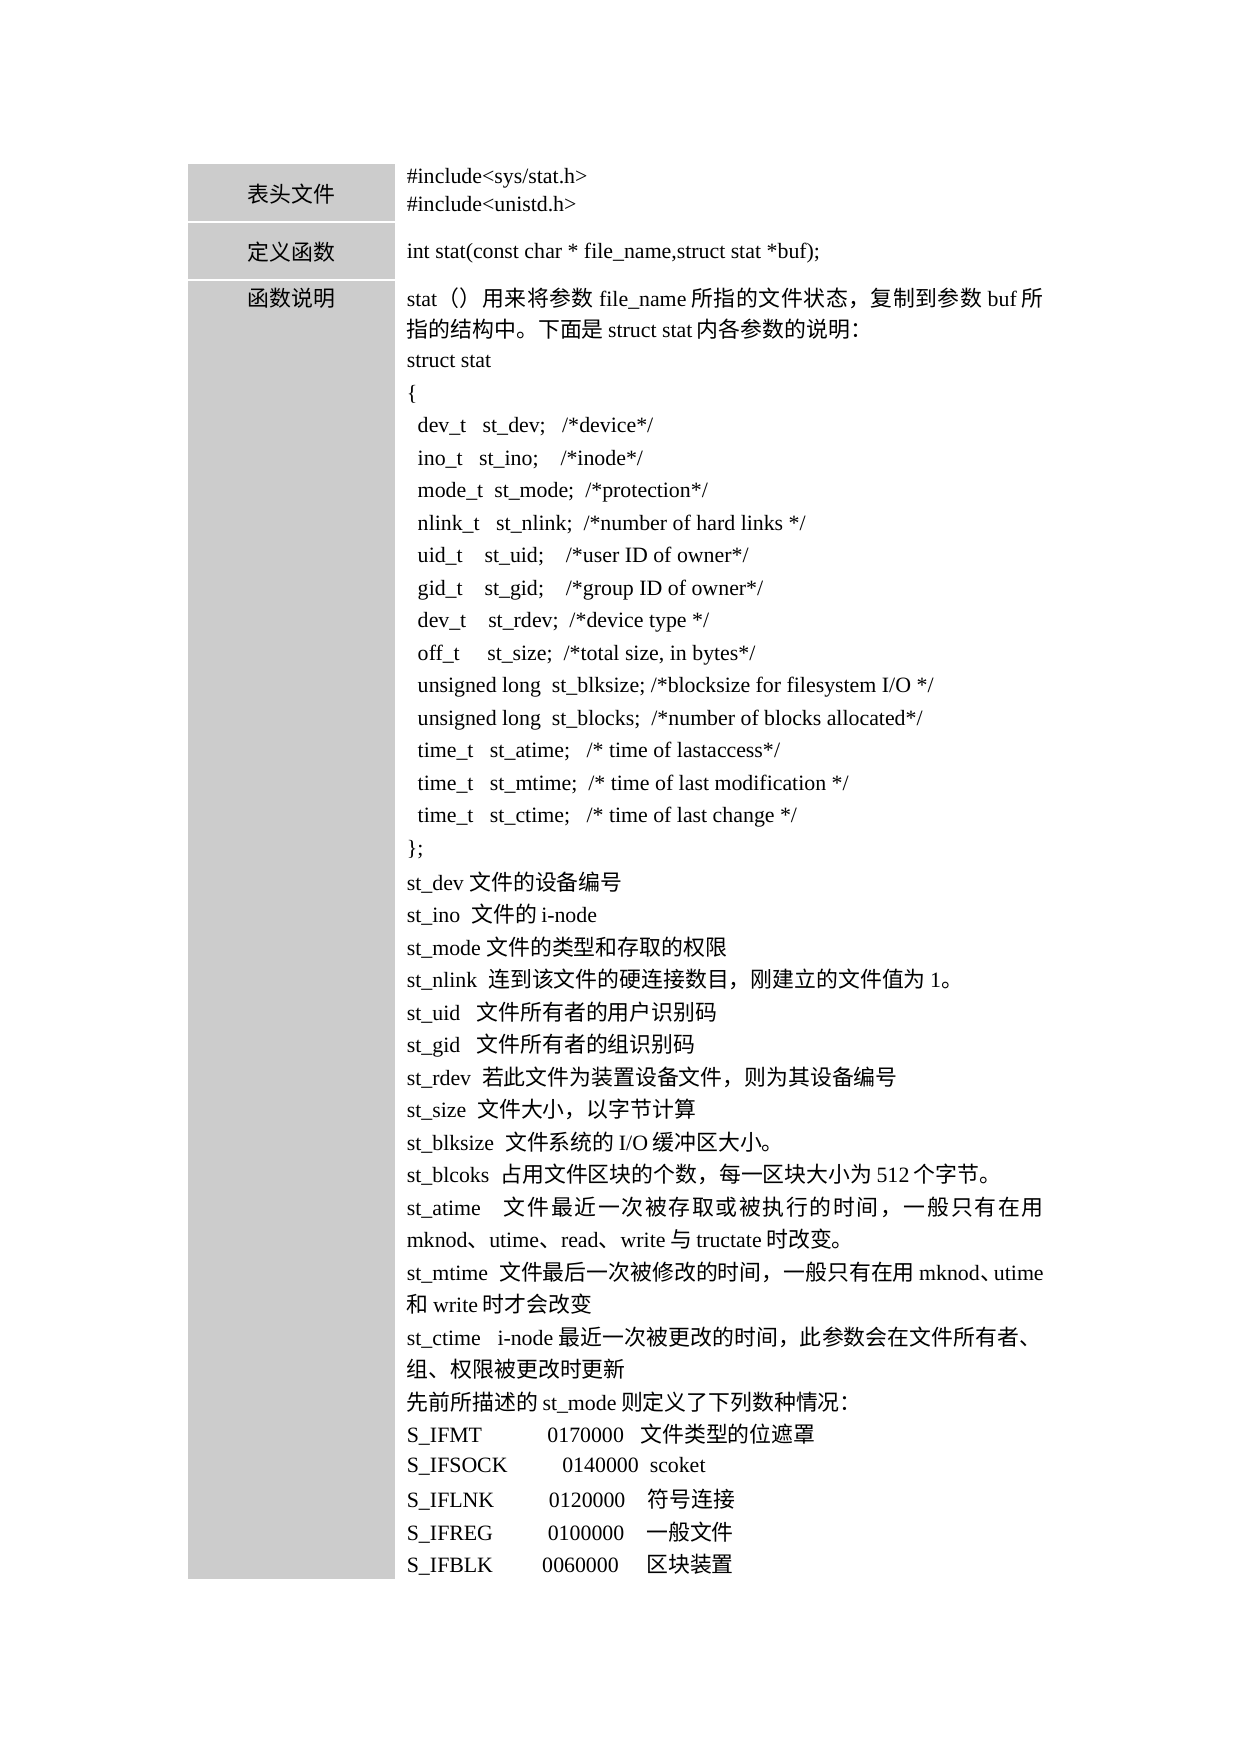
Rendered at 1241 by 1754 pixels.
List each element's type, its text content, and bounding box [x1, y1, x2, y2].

table_cell int stat(const char * file_name,struct stat *buf); [395, 221, 1055, 279]
table_cell stat（）用来将参数file_name所指的文件状态，复制到参数buf所指的结构中。下面是struct stat内各参数的说明： struct stat { dev_t st_dev; /*device*/ ino_t st_ino; /*inode*/ mode_t st_mode; /*protection*/ nlink_t st_nlink; /*number of hard links */ uid_t st_uid; /*user ID of owner*/ gid_t st_gid; /*group ID of owner*/ dev_t st_rdev; /*device type */ off_t st_size; /*total size, in bytes*/ unsigned long st_blksize; /*blocksize for filesystem I/O */ unsigned long st_blocks; /*number of blocks allocated*/ time_t st_atime; /* time of lastaccess*/ time_t st_mtime; /* time of last modification */ time_t st_ctime; /* time of last change */ }; st_dev 文件的设备编号 st_ino 文件的i-node st_mode 文件的类型和存取的权限 st_nlink 连到该文件的硬连接数目，刚建立的文件值为1。 st_uid 文件所有者的用户识别码 st_gid 文件所有者的组识别码 st_rdev 若此文件为装置设备文件，则为其设备编号 st_size 文件大小，以字节计算 st_blksize 文件系统的I/O缓冲区大小。 st_blcoks 占用文件区块的个数，每一区块大小为512个字节。 st_atime 文件最近一次被存取或被执行的时间，一般只有在用mknod、utime、read、write与tructate时改变。 st_mtime 文件最后一次被修改的时间，一般只有在用mknod、utime和write时才会改变 st_ctime i-node最近一次被更改的时间，此参数会在文件所有者、组、权限被更改时更新 先前所描述的st_mode则定义了下列数种情况： S_IFMT 0170000 文件类型的位遮罩 S_IFSOCK 0140000 scoket S_IFLNK 0120000 符号连接 S_IFREG 0100000 一般文件 S_IFBLK 0060000 区块装置 [395, 279, 1055, 1579]
table_cell #include<sys/stat.h> #include<unistd.h> [395, 162, 1055, 221]
table_cell 定义函数 [188, 223, 395, 279]
table_cell 表头文件 [188, 164, 395, 221]
table_cell 函数说明 [188, 281, 395, 1579]
